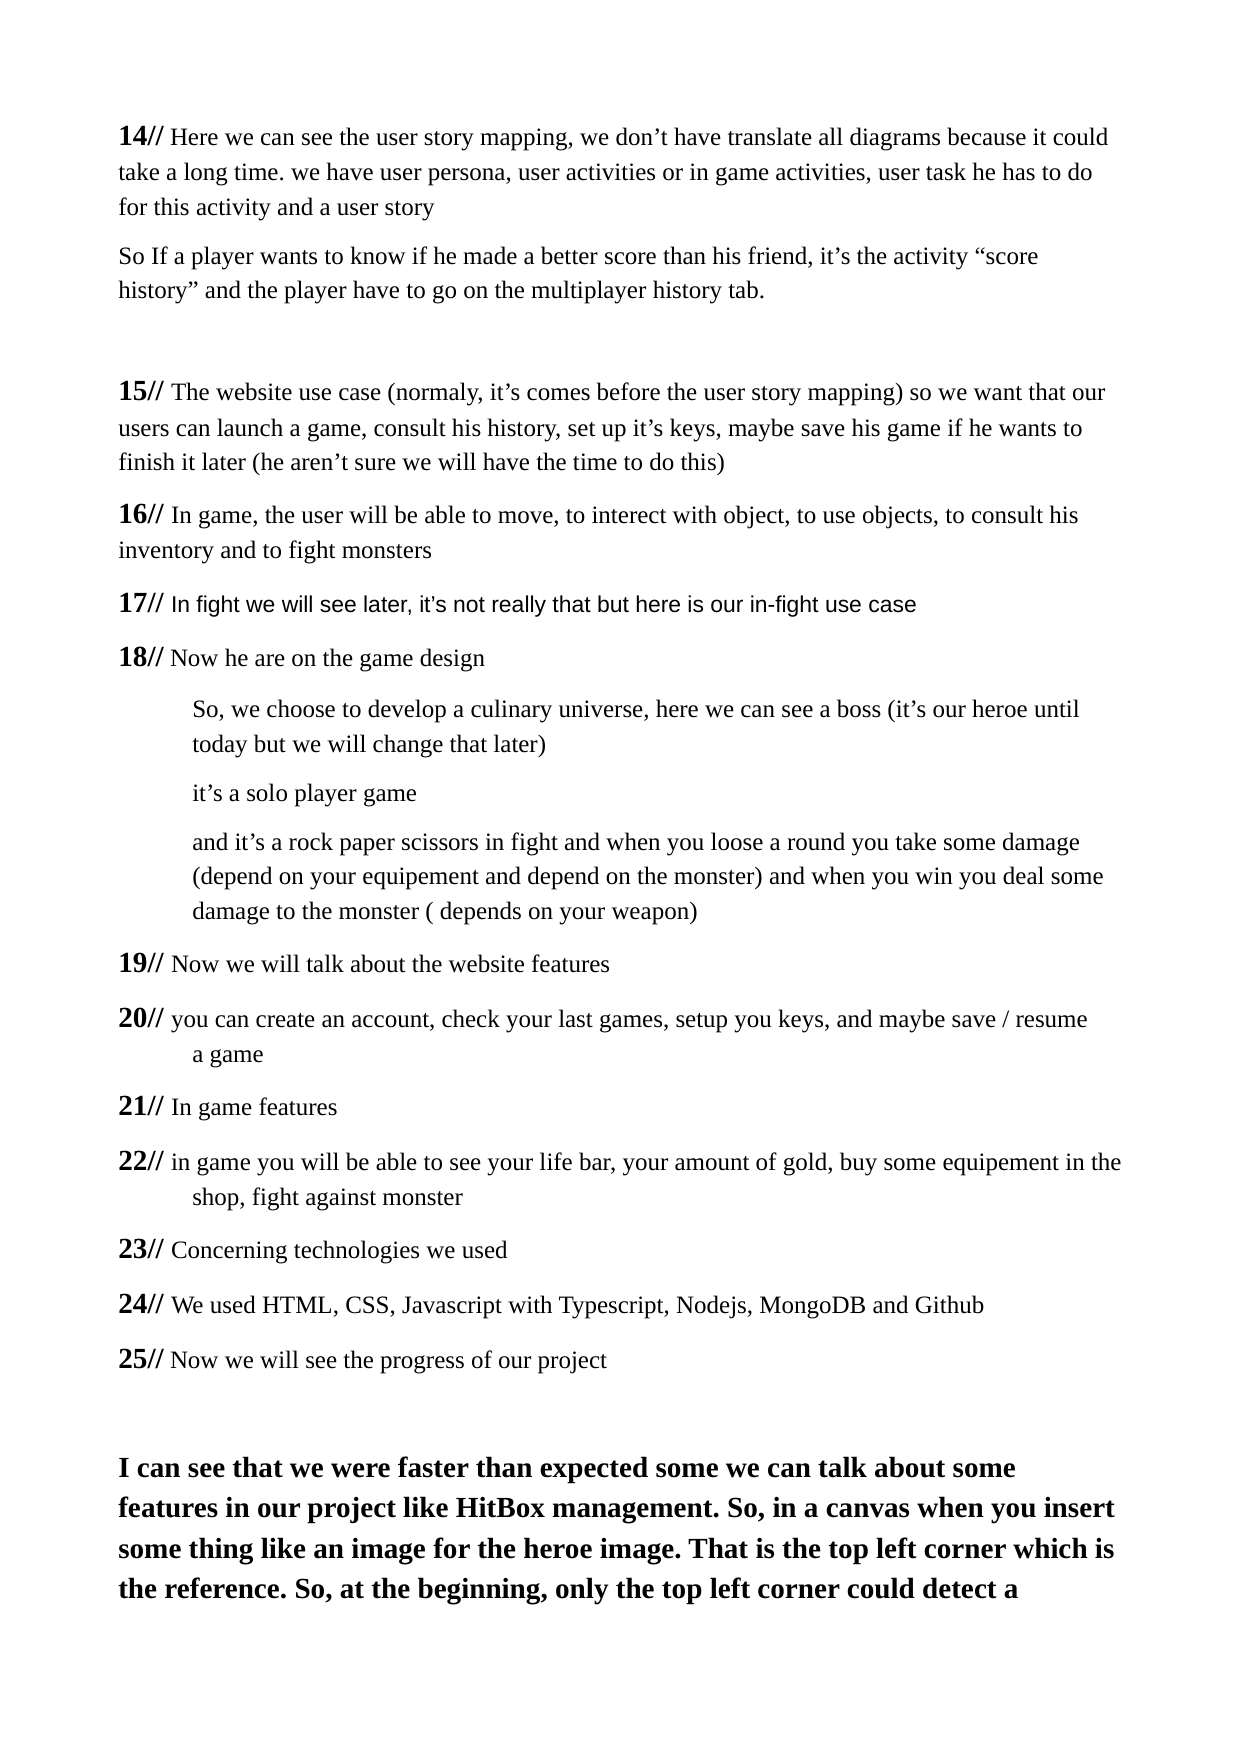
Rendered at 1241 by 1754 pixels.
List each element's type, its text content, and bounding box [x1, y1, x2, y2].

text I can see that we were faster than expected some we can talk about some features in our project like HitBox management. So, in a canvas when you insert some thing like an image for the heroe image. That is the top left corner which is the reference. So, at the beginning, only the top left corner could detect a [118, 1450, 1122, 1604]
text 23// Concerning technologies we used [118, 1231, 1122, 1265]
text 21// In game features [118, 1088, 1122, 1122]
text So, we choose to develop a culinary universe, here we can see a boss (it’s our heroe until today but we will change that later) [118, 694, 1122, 757]
text it’s a solo player game [118, 778, 1122, 807]
text 18// Now he are on the game design [118, 639, 1122, 673]
text 16// In game, the user will be able to move, to interect with object, to use objects, to consult his inventory and to fight monsters [118, 496, 1122, 564]
text So If a player wants to know if he made a better score than his friend, it’s the activity “score history” and the player have to go on the multiplayer history tab. [118, 241, 1122, 304]
text 20// you can create an account, check your last games, setup you keys, and maybe save / resume a game [118, 1000, 1122, 1068]
text 24// We used HTML, CSS, Javascript with Typescript, Nodejs, MongoDB and Github [118, 1286, 1122, 1319]
text and it’s a rock paper scissors in fight and when you loose a round you take some damage (depend on your equipement and depend on the monster) and when you win you deal some damage to the monster ( depends on your weapon) [118, 827, 1122, 924]
text 22// in game you will be able to see your life bar, your amount of gold, buy some equipement in the shop, fight against monster [118, 1143, 1122, 1211]
text 17// In fight we will see later, it’s not really that but here is our in-fight use case [118, 585, 1122, 618]
text 14// Here we can see the user story mapping, we don’t have translate all diagrams because it could take a long time. we have user persona, user activities or in game activities, user task he has to do for this activity and a user story [118, 118, 1122, 221]
text 25// Now we will see the progress of our project [118, 1341, 1122, 1374]
text 19// Now we will talk about the website features [118, 945, 1122, 978]
text 15// The website use case (normaly, it’s comes before the user story mapping) so we want that our users can launch a game, consult his history, set up it’s keys, maybe save his game if he wants to finish it later (he aren’t sure we will have the time to do this) [118, 373, 1122, 476]
